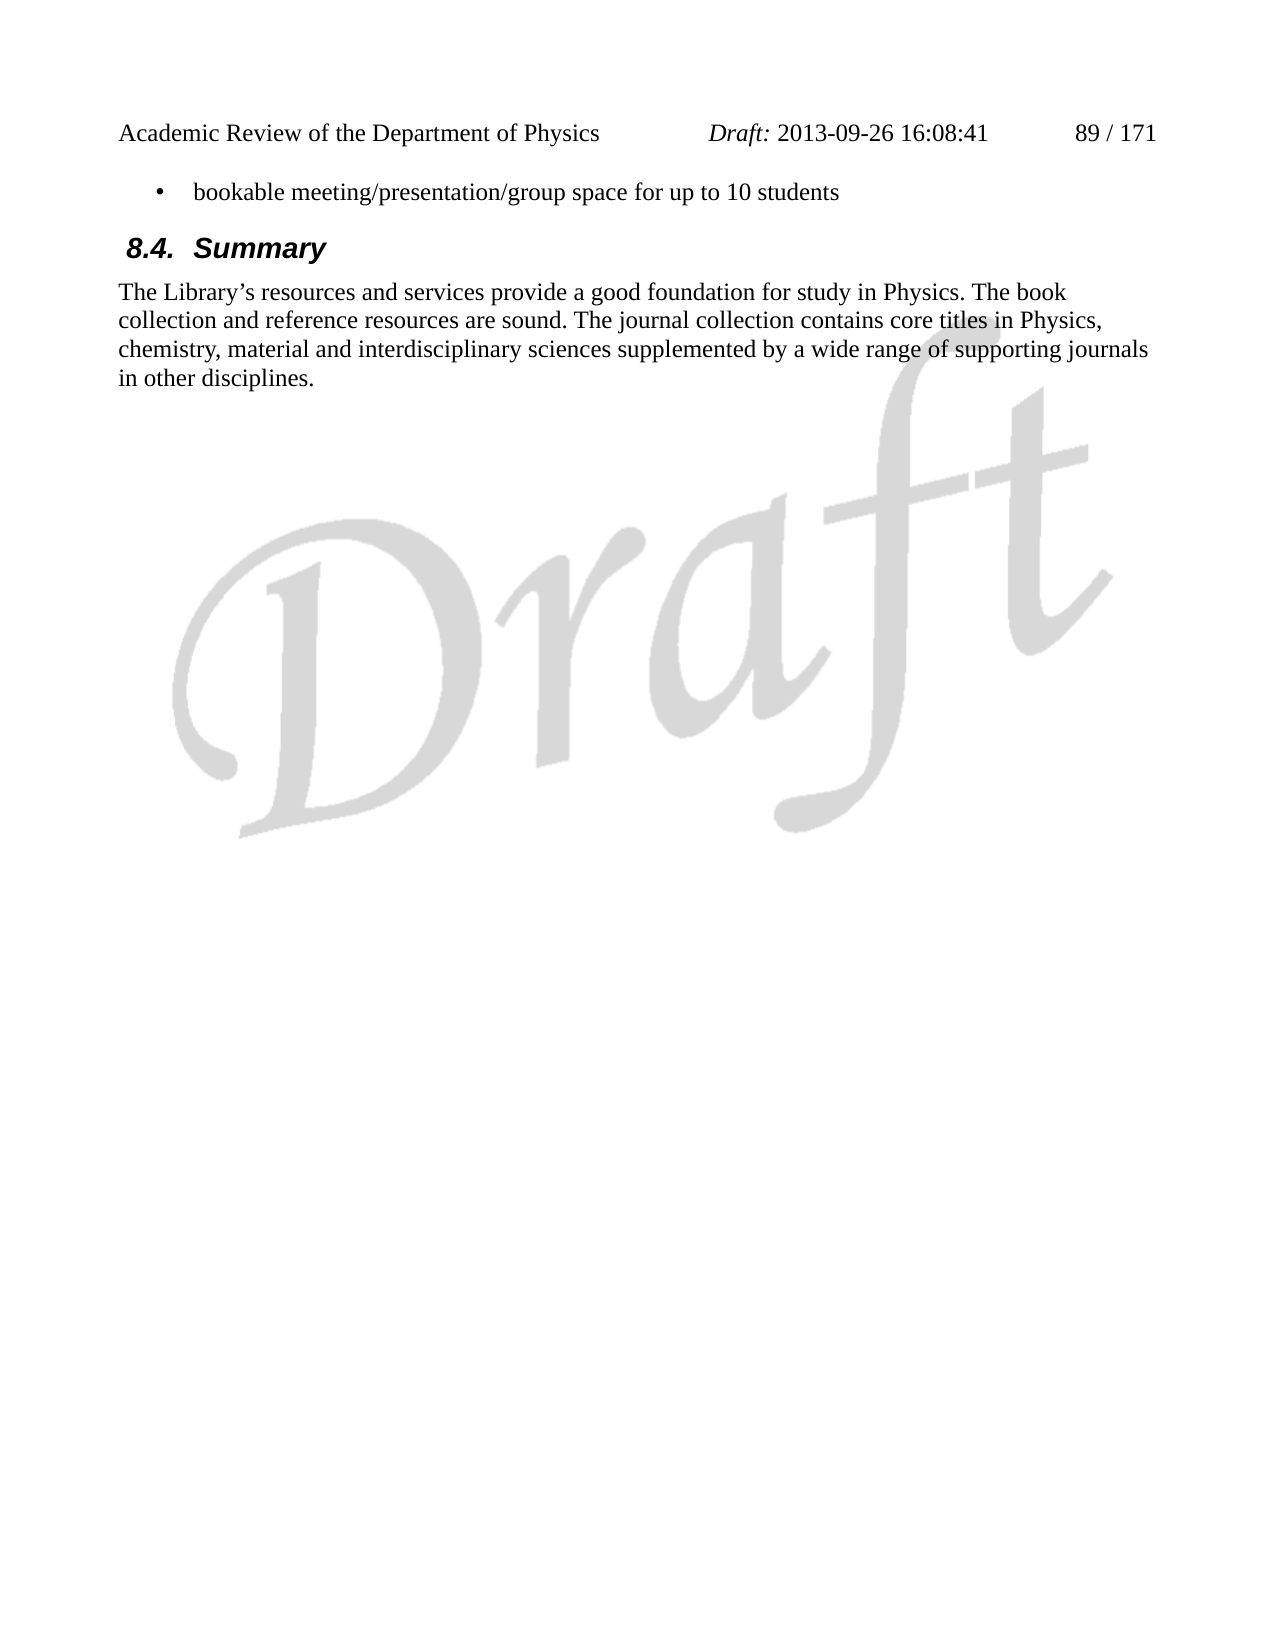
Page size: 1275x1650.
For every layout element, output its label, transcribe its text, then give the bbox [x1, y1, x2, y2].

subtitle Summary [118, 231, 1157, 264]
list bookable meeting/presentation/group space for up to 10 students [156, 177, 1157, 206]
picture [118, 264, 1157, 277]
text The Library’s resources and services provide a good foundation for study in Physics. The book collection and reference resources are sound. The journal collection contains core titles in Physics, chemistry, material and interdisciplinary sciences supplemented by a wide range of supporting journals in other disciplines. [118, 277, 1157, 392]
picture [118, 392, 1157, 1532]
picture [118, 118, 1157, 231]
